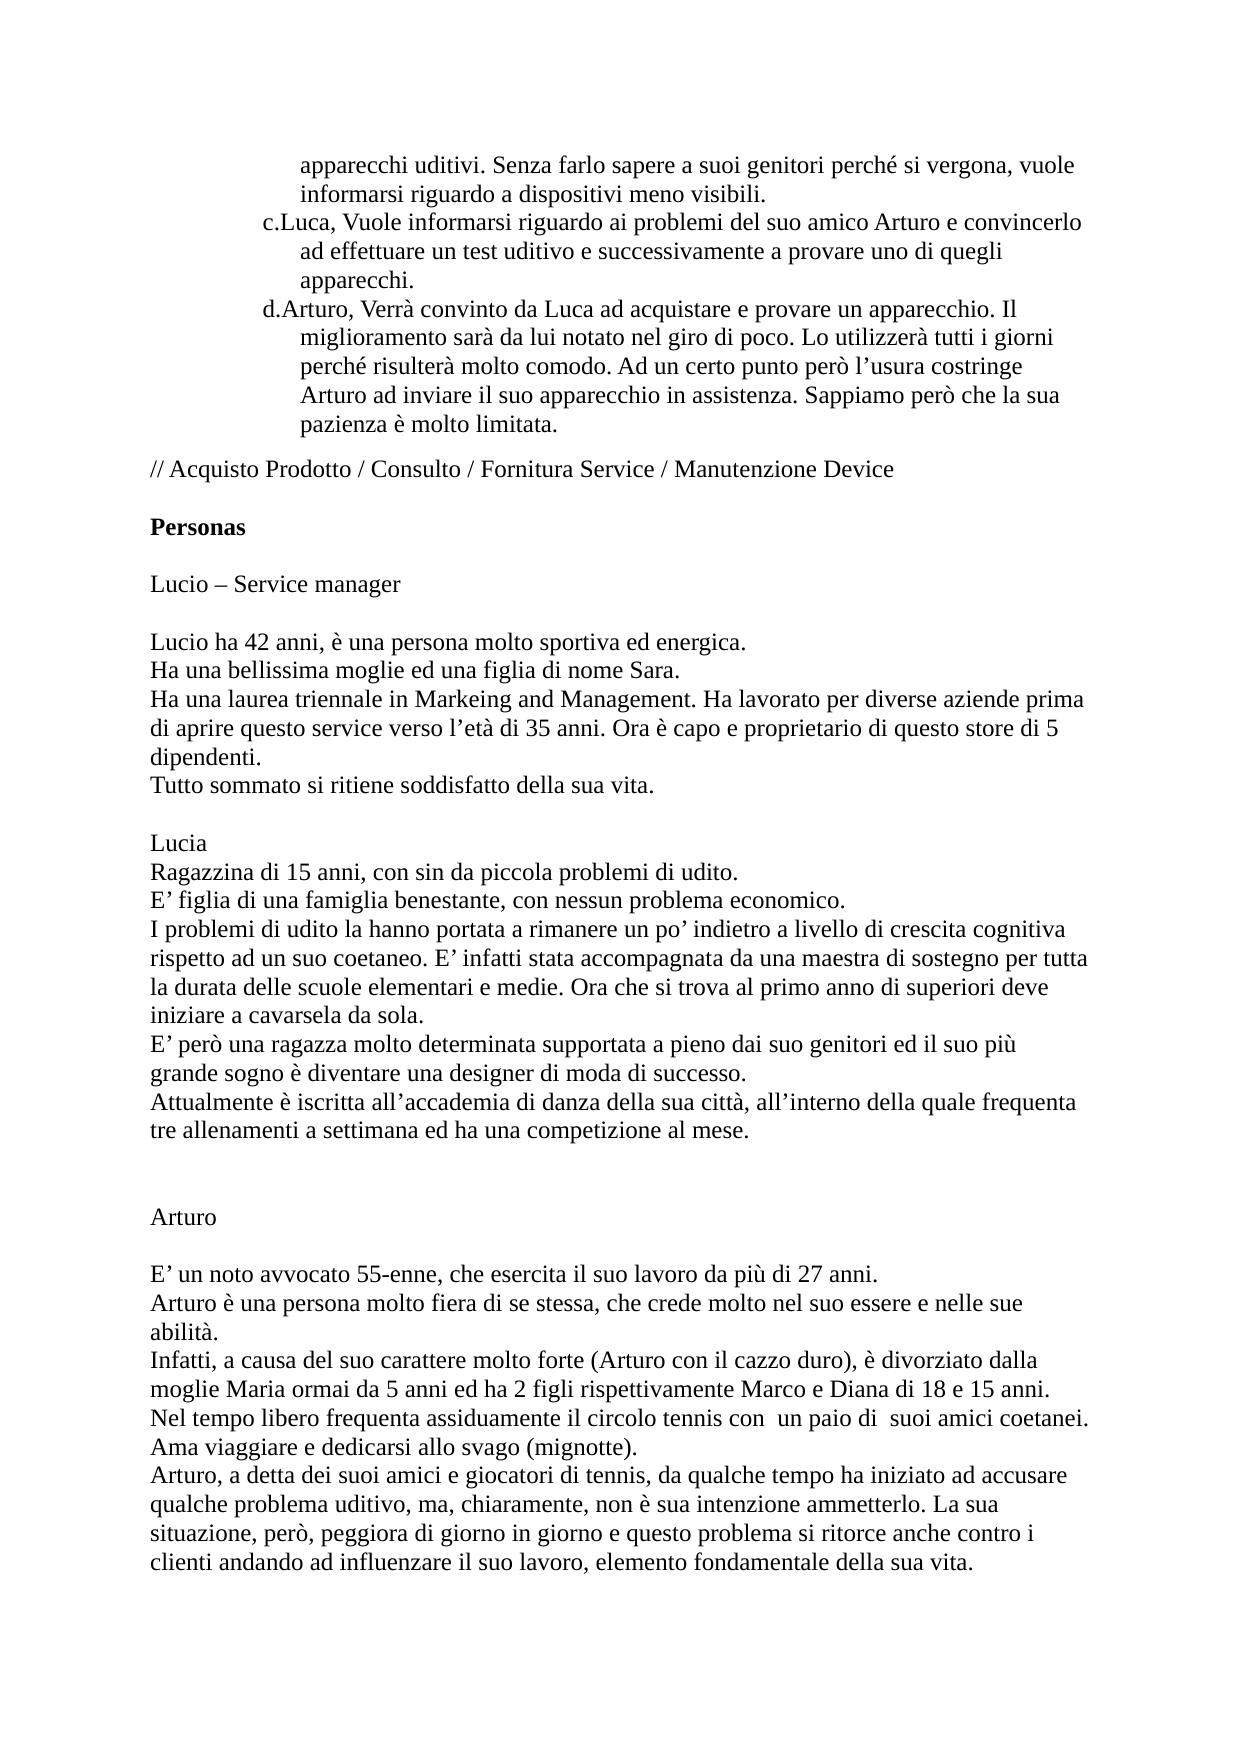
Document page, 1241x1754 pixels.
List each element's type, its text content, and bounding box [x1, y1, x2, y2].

text Personas [150, 512, 1090, 540]
text Arturo [150, 1202, 1090, 1230]
text Attualmente è iscritta all’accademia di danza della sua città, all’interno della quale frequenta tre allenamenti a settimana ed ha una competizione al mese. [150, 1087, 1090, 1144]
list Arturo, Verrà convinto da Luca ad acquistare e provare un apparecchio. Il miglioramento sarà da lui notato nel giro di poco. Lo utilizzerà tutti i giorni perché risulterà molto comodo. Ad un certo punto però l’usura costringe Arturo ad inviare il suo apparecchio in assistenza. Sappiamo però che la sua pazienza è molto limitata. [262, 294, 1090, 437]
text Lucia [150, 828, 1090, 857]
text Ha una laurea triennale in Markeing and Management. Ha lavorato per diverse aziende prima di aprire questo service verso l’età di 35 anni. Ora è capo e proprietario di questo store di 5 dipendenti. [150, 684, 1090, 770]
text Arturo, a detta dei suoi amici e giocatori di tennis, da qualche tempo ha iniziato ad accusare qualche problema uditivo, ma, chiaramente, non è sua intenzione ammetterlo. La sua situazione, però, peggiora di giorno in giorno e questo problema si ritorce anche contro i clienti andando ad influenzare il suo lavoro, elemento fondamentale della sua vita. [150, 1460, 1090, 1575]
text E’ figlia di una famiglia benestante, con nessun problema economico. [150, 885, 1090, 914]
list apparecchi uditivi. Senza farlo sapere a suoi genitori perché si vergona, vuole informarsi riguardo a dispositivi meno visibili. [262, 150, 1090, 207]
text E’ un noto avvocato 55-enne, che esercita il suo lavoro da più di 27 anni. [150, 1259, 1090, 1288]
text // Acquisto Prodotto / Consulto / Fornitura Service / Manutenzione Device [150, 454, 1090, 483]
list Luca, Vuole informarsi riguardo ai problemi del suo amico Arturo e convincerlo ad effettuare un test uditivo e successivamente a provare uno di quegli apparecchi. [262, 207, 1090, 294]
text Tutto sommato si ritiene soddisfatto della sua vita. [150, 770, 1090, 799]
text I problemi di udito la hanno portata a rimanere un po’ indietro a livello di crescita cognitiva rispetto ad un suo coetaneo. E’ infatti stata accompagnata da una maestra di sostegno per tutta la durata delle scuole elementari e medie. Ora che si trova al primo anno di superiori deve iniziare a cavarsela da sola. [150, 914, 1090, 1029]
text Ha una bellissima moglie ed una figlia di nome Sara. [150, 655, 1090, 684]
text Lucio – Service manager [150, 569, 1090, 598]
text Lucio ha 42 anni, è una persona molto sportiva ed energica. [150, 627, 1090, 655]
text Infatti, a causa del suo carattere molto forte (Arturo con il cazzo duro), è divorziato dalla moglie Maria ormai da 5 anni ed ha 2 figli rispettivamente Marco e Diana di 18 e 15 anni. [150, 1345, 1090, 1403]
text Arturo è una persona molto fiera di se stessa, che crede molto nel suo essere e nelle sue abilità. [150, 1288, 1090, 1345]
text Ragazzina di 15 anni, con sin da piccola problemi di udito. [150, 857, 1090, 885]
text Nel tempo libero frequenta assiduamente il circolo tennis con un paio di suoi amici coetanei. [150, 1403, 1090, 1432]
text E’ però una ragazza molto determinata supportata a pieno dai suo genitori ed il suo più grande sogno è diventare una designer di moda di successo. [150, 1029, 1090, 1087]
text Ama viaggiare e dedicarsi allo svago (mignotte). [150, 1432, 1090, 1460]
